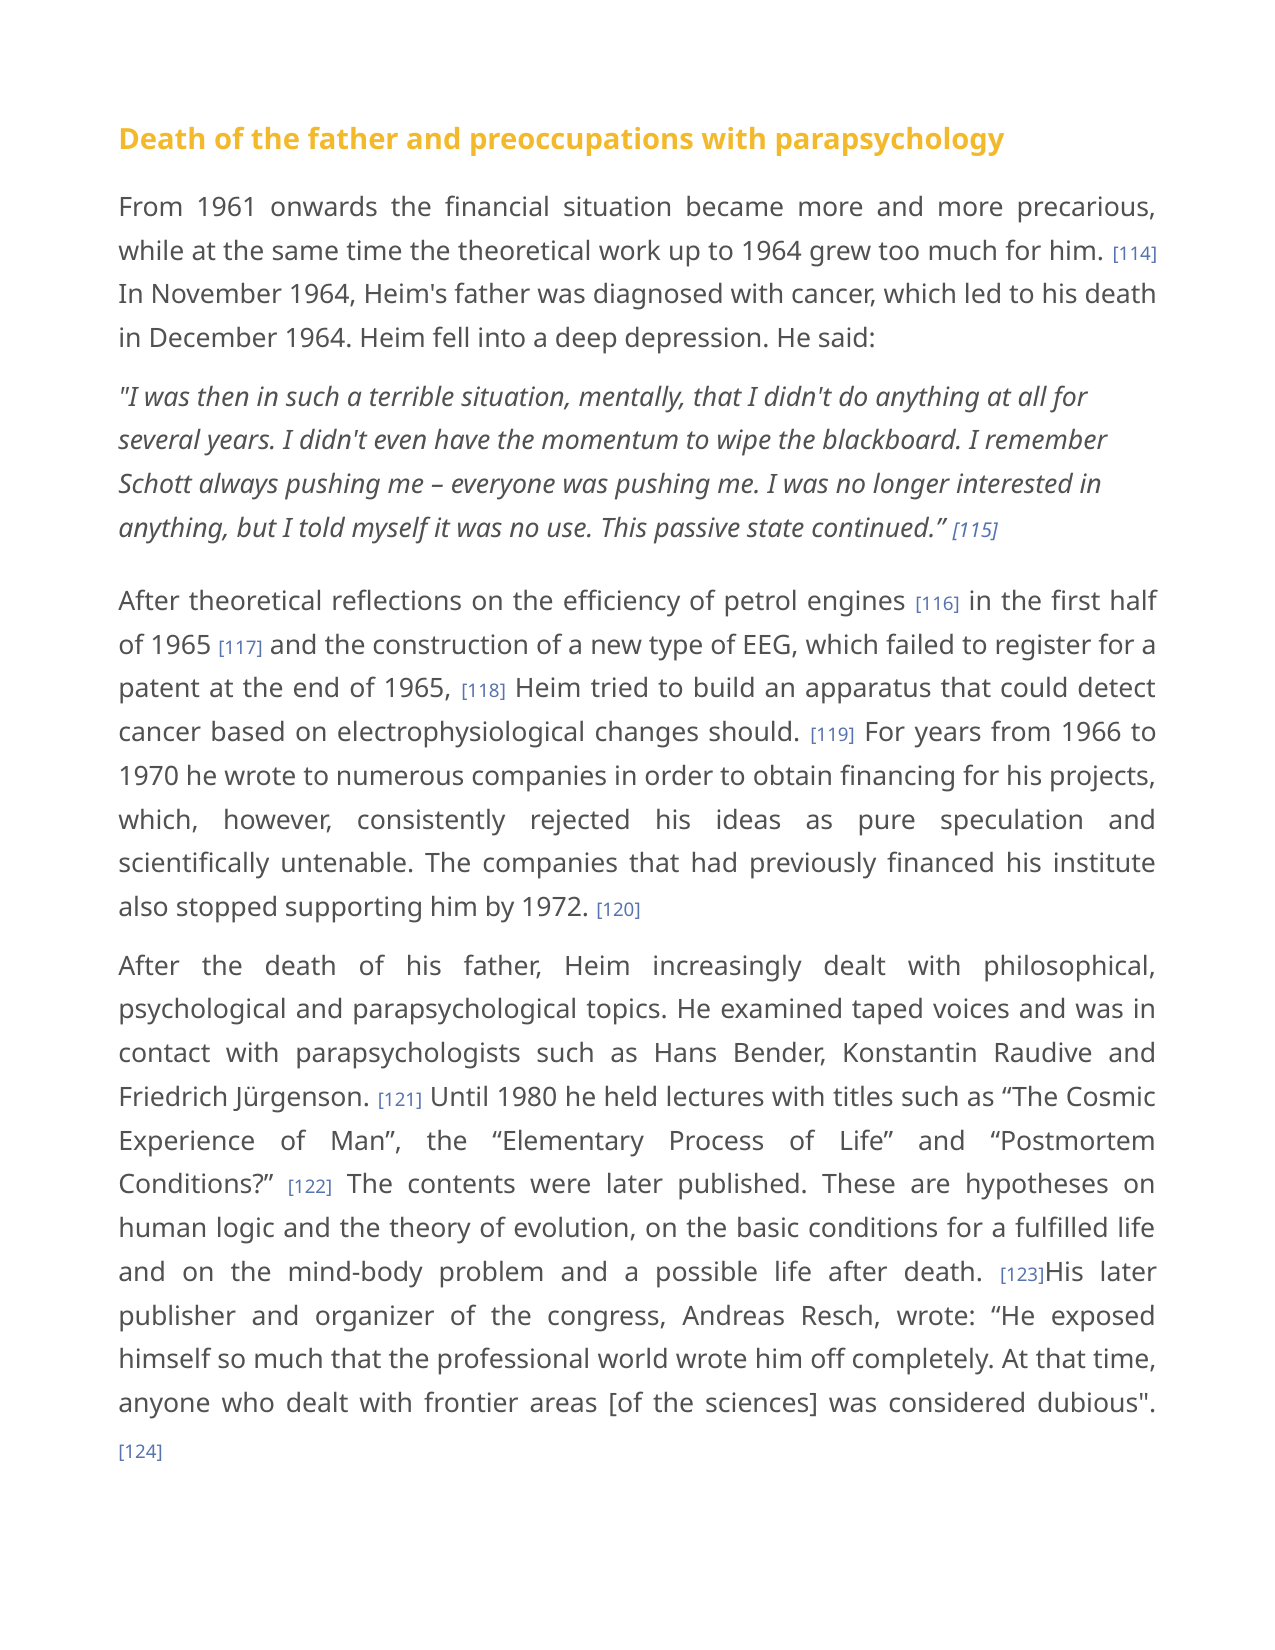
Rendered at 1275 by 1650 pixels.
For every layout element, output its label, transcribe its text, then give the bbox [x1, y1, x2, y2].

subtitle Death of the father and preoccupations with parapsychology [118, 118, 1157, 158]
text "I was then in such a terrible situation, mentally, that I didn't do anything at all for several years. I didn't even have the momentum to wipe the blackboard. I remember Schott always pushing me – everyone was pushing me. I was no longer interested in anything, but I told myself it was no use. This passive state continued.” [115] [118, 370, 1157, 545]
text After theoretical reflections on the efficiency of petrol engines [116] in the first half of 1965 [117] and the construction of a new type of EEG, which failed to register for a patent at the end of 1965, [118] Heim tried to build an apparatus that could detect cancer based on electrophysiological changes should. [119] For years from 1966 to 1970 he wrote to numerous companies in order to obtain financing for his projects, which, however, consistently rejected his ideas as pure speculation and scientifically untenable. The companies that had previously financed his institute also stopped supporting him by 1972. [120] [118, 574, 1157, 924]
text From 1961 onwards the financial situation became more and more precarious, while at the same time the theoretical work up to 1964 grew too much for him. [114] In November 1964, Heim's father was diagnosed with cancer, which led to his death in December 1964. Heim fell into a deep depression. He said: [118, 180, 1157, 355]
text After the death of his father, Heim increasingly dealt with philosophical, psychological and parapsychological topics. He examined taped voices and was in contact with parapsychologists such as Hans Bender, Konstantin Raudive and Friedrich Jürgenson. [121] Until 1980 he held lectures with titles such as “The Cosmic Experience of Man”, the “Elementary Process of Life” and “Postmortem Conditions?” [122] The contents were later published. These are hypotheses on human logic and the theory of evolution, on the basic conditions for a fulfilled life and on the mind-body problem and a possible life after death. [123]His later publisher and organizer of the congress, Andreas Resch, wrote: “He exposed himself so much that the professional world wrote him off completely. At that time, anyone who dealt with frontier areas [of the sciences] was considered dubious". [124] [118, 939, 1157, 1464]
